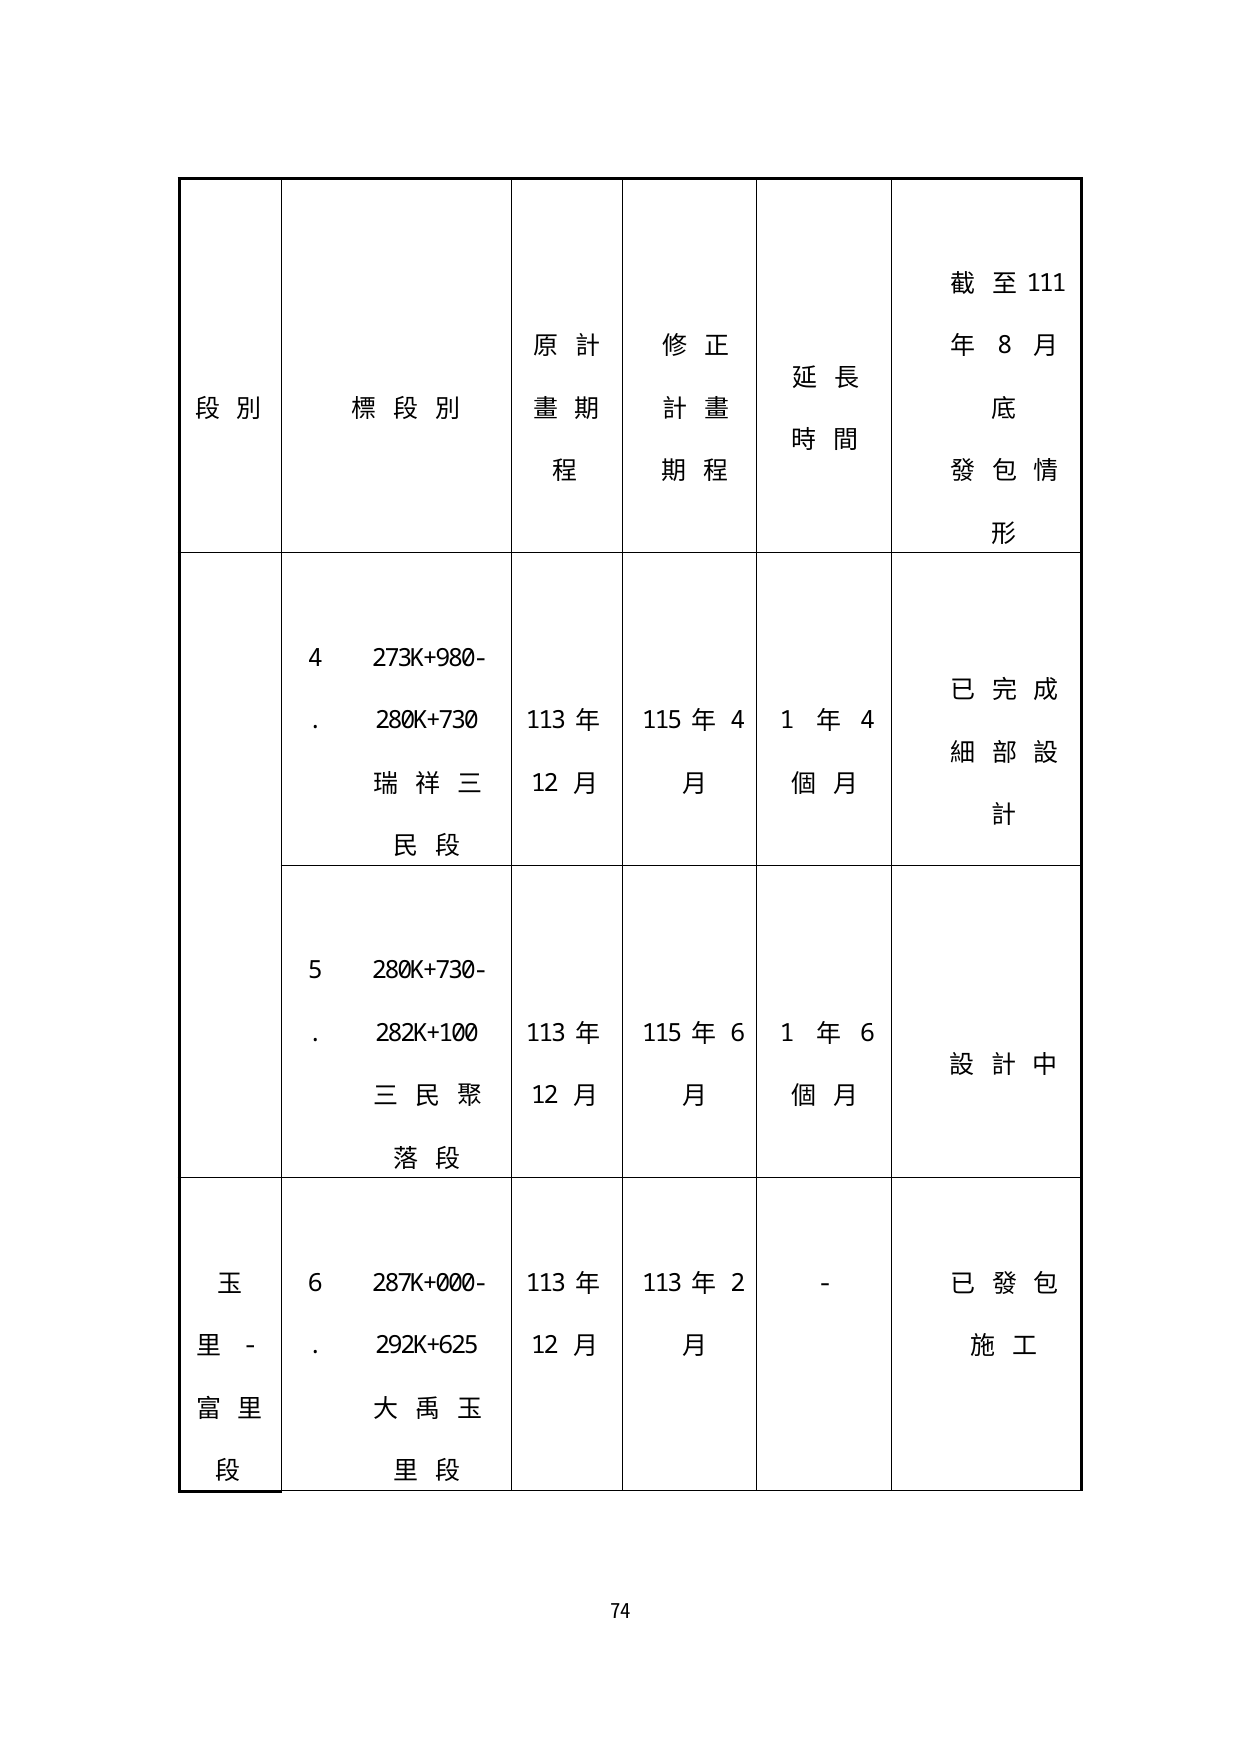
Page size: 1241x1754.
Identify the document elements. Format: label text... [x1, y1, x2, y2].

table_header 延長時間 [757, 180, 891, 552]
table_header 原計畫期程 [512, 180, 622, 552]
table_cell 273K+980-280K+730 瑞祥三民段 [320, 553, 511, 865]
table_cell 5. [282, 866, 320, 1177]
table_header 段別 [181, 180, 281, 552]
table_cell 287K+000-292K+625 大禹玉里段 [320, 1178, 511, 1490]
table_cell 113年12月 [512, 1178, 622, 1490]
table_cell 113年12月 [512, 866, 622, 1177]
table_header 截至111年8月底 發包情形 [892, 180, 1080, 552]
table_cell - [757, 1178, 891, 1490]
table_cell 設計中 [892, 866, 1080, 1177]
table_header 標段別 [282, 180, 511, 552]
table_cell 280K+730-282K+100 三民聚落段 [320, 866, 511, 1177]
table_cell 113年2月 [623, 1178, 756, 1490]
table_cell 已發包施工 [892, 1178, 1080, 1490]
table_cell 6. [282, 1178, 320, 1490]
table_cell 113年12月 [512, 553, 622, 865]
table_cell 115年4月 [623, 553, 756, 865]
table_cell 1年4個月 [757, 553, 891, 865]
table_cell 4. [282, 553, 320, 865]
table_cell 115年6月 [623, 866, 756, 1177]
table_cell [181, 553, 281, 1177]
table_cell 1年6個月 [757, 866, 891, 1177]
table_cell 玉里-富里段 [181, 1178, 281, 1490]
table_header 修正計畫期程 [623, 180, 756, 552]
table_cell 已完成細部設計 [892, 553, 1080, 865]
